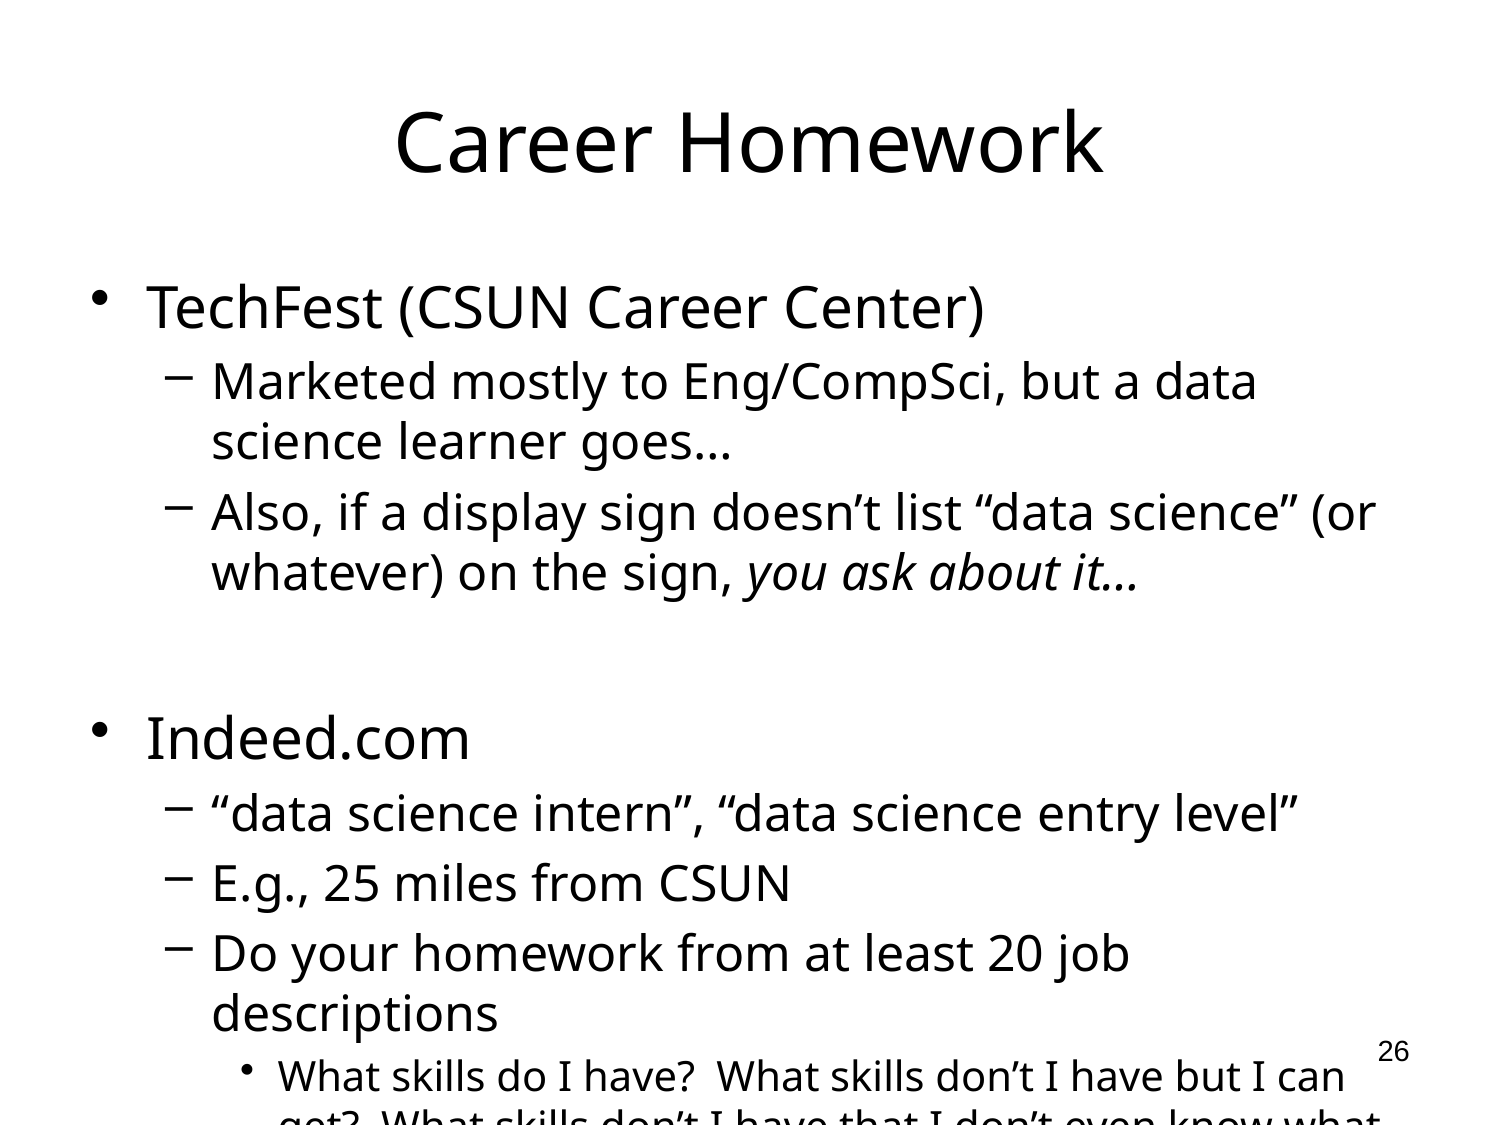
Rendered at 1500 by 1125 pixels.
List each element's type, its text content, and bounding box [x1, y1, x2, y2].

slide_number [1074, 1024, 1425, 1103]
title Career Homework [75, 45, 1425, 233]
list TechFest (CSUN Career Center) Marketed mostly to Eng/CompSci, but a data science learner goes… Also, if a display sign doesn’t list “data science” (or whatever) on the sign, you ask about it… Indeed.com “data science intern”, “data science entry level” E.g., 25 miles from CSUN Do your homework from at least 20 job descriptions What skills do I have? What skills don’t I have but I can get? What skills don’t I have that I don’t even know what the skill is? [75, 262, 1425, 1005]
